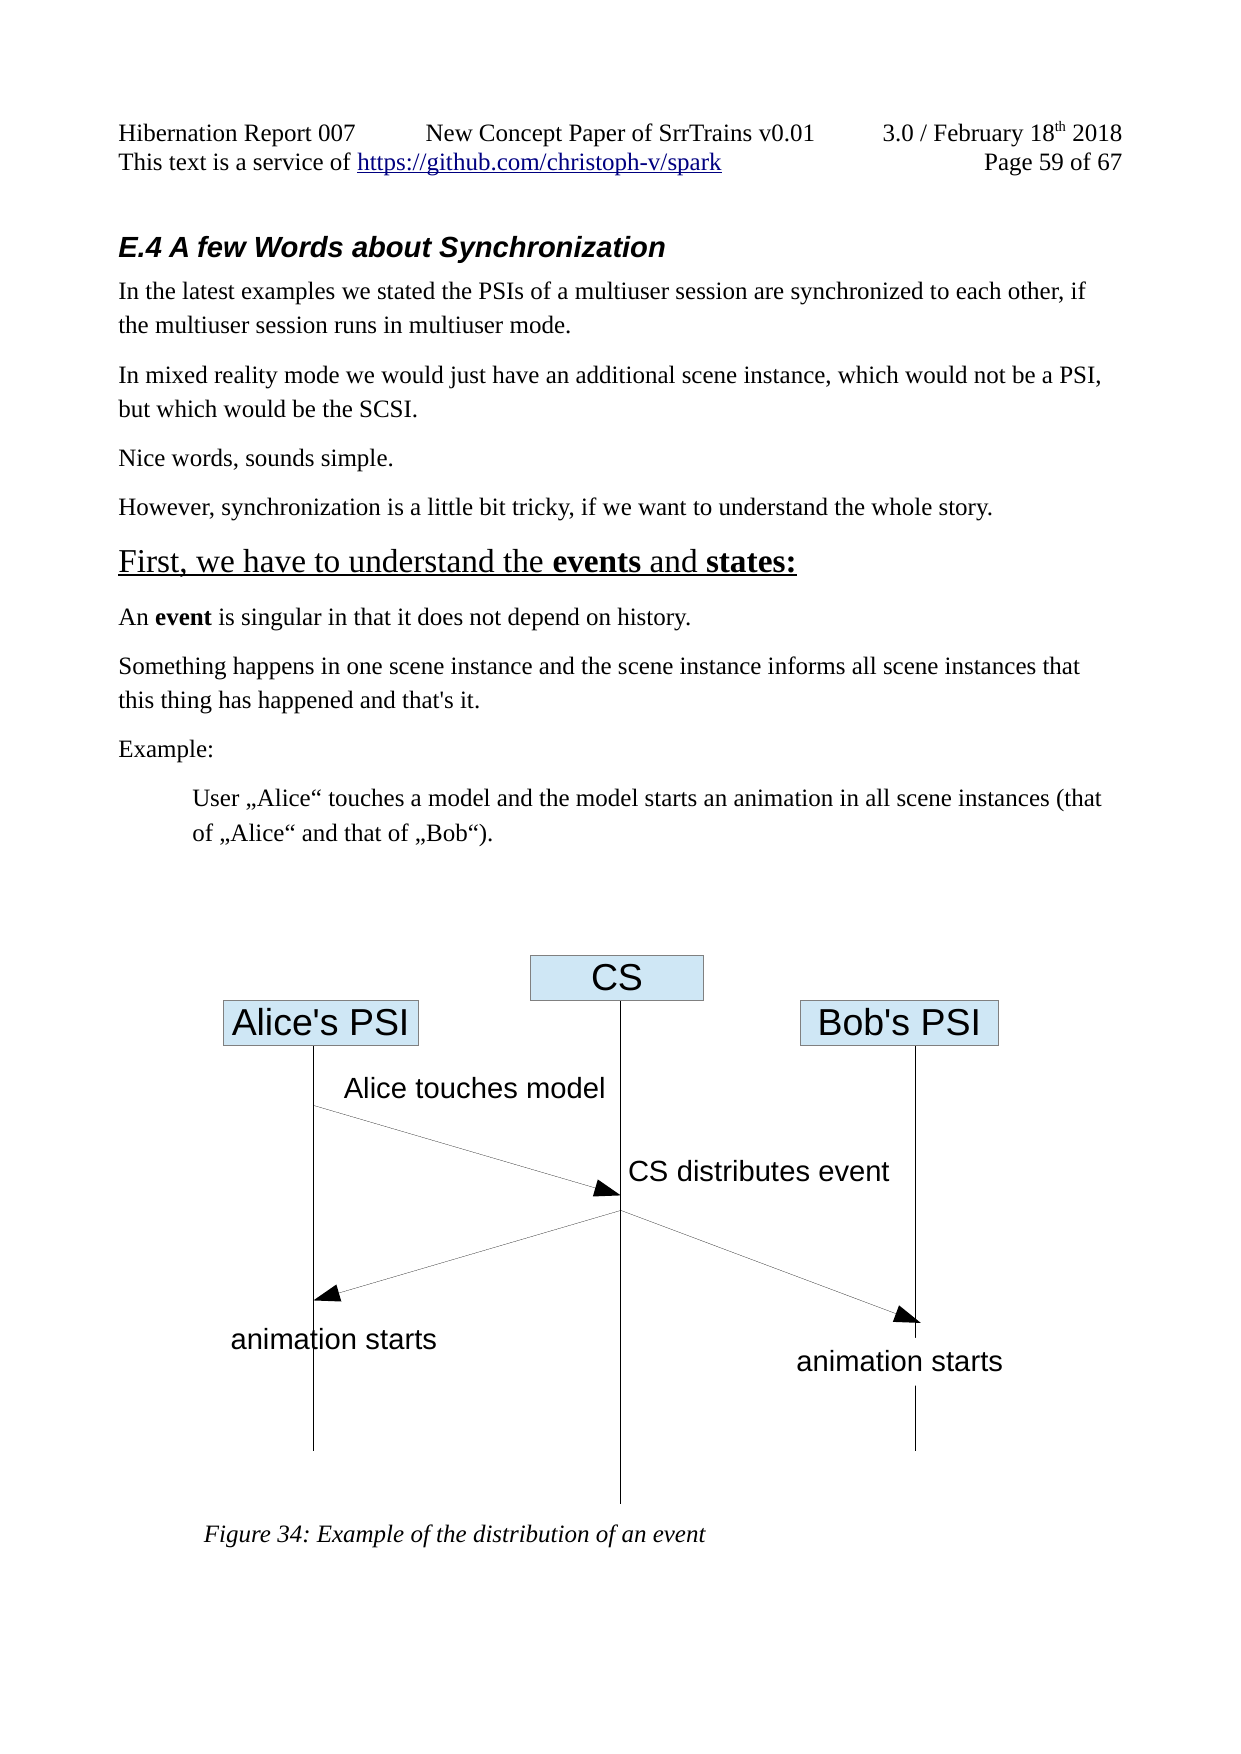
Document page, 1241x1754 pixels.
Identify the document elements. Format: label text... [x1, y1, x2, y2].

text Nice words, sounds simple. [118, 443, 1122, 472]
text An event is singular in that it does not depend on history. [118, 602, 1122, 631]
text However, synchronization is a little bit tricky, if we want to understand the whole story. [118, 492, 1122, 521]
text In the latest examples we stated the PSIs of a multiuser session are synchronized to each other, if the multiuser session runs in multiuser mode. [118, 276, 1122, 339]
text In mixed reality mode we would just have an additional scene instance, which would not be a PSI, but which would be the SCSI. [118, 360, 1122, 423]
text Figure 34: Example of the distribution of an event [204, 929, 1036, 1548]
text User „Alice“ touches a model and the model starts an animation in all scene instances (that of „Alice“ and that of „Bob“). [192, 783, 1122, 847]
text Example: [118, 734, 1122, 763]
text First, we have to understand the events and states: [118, 541, 1122, 580]
text Something happens in one scene instance and the scene instance informs all scene instances that this thing has happened and that's it. [118, 651, 1122, 714]
subtitle E.4 A few Words about Synchronization [118, 230, 1122, 264]
